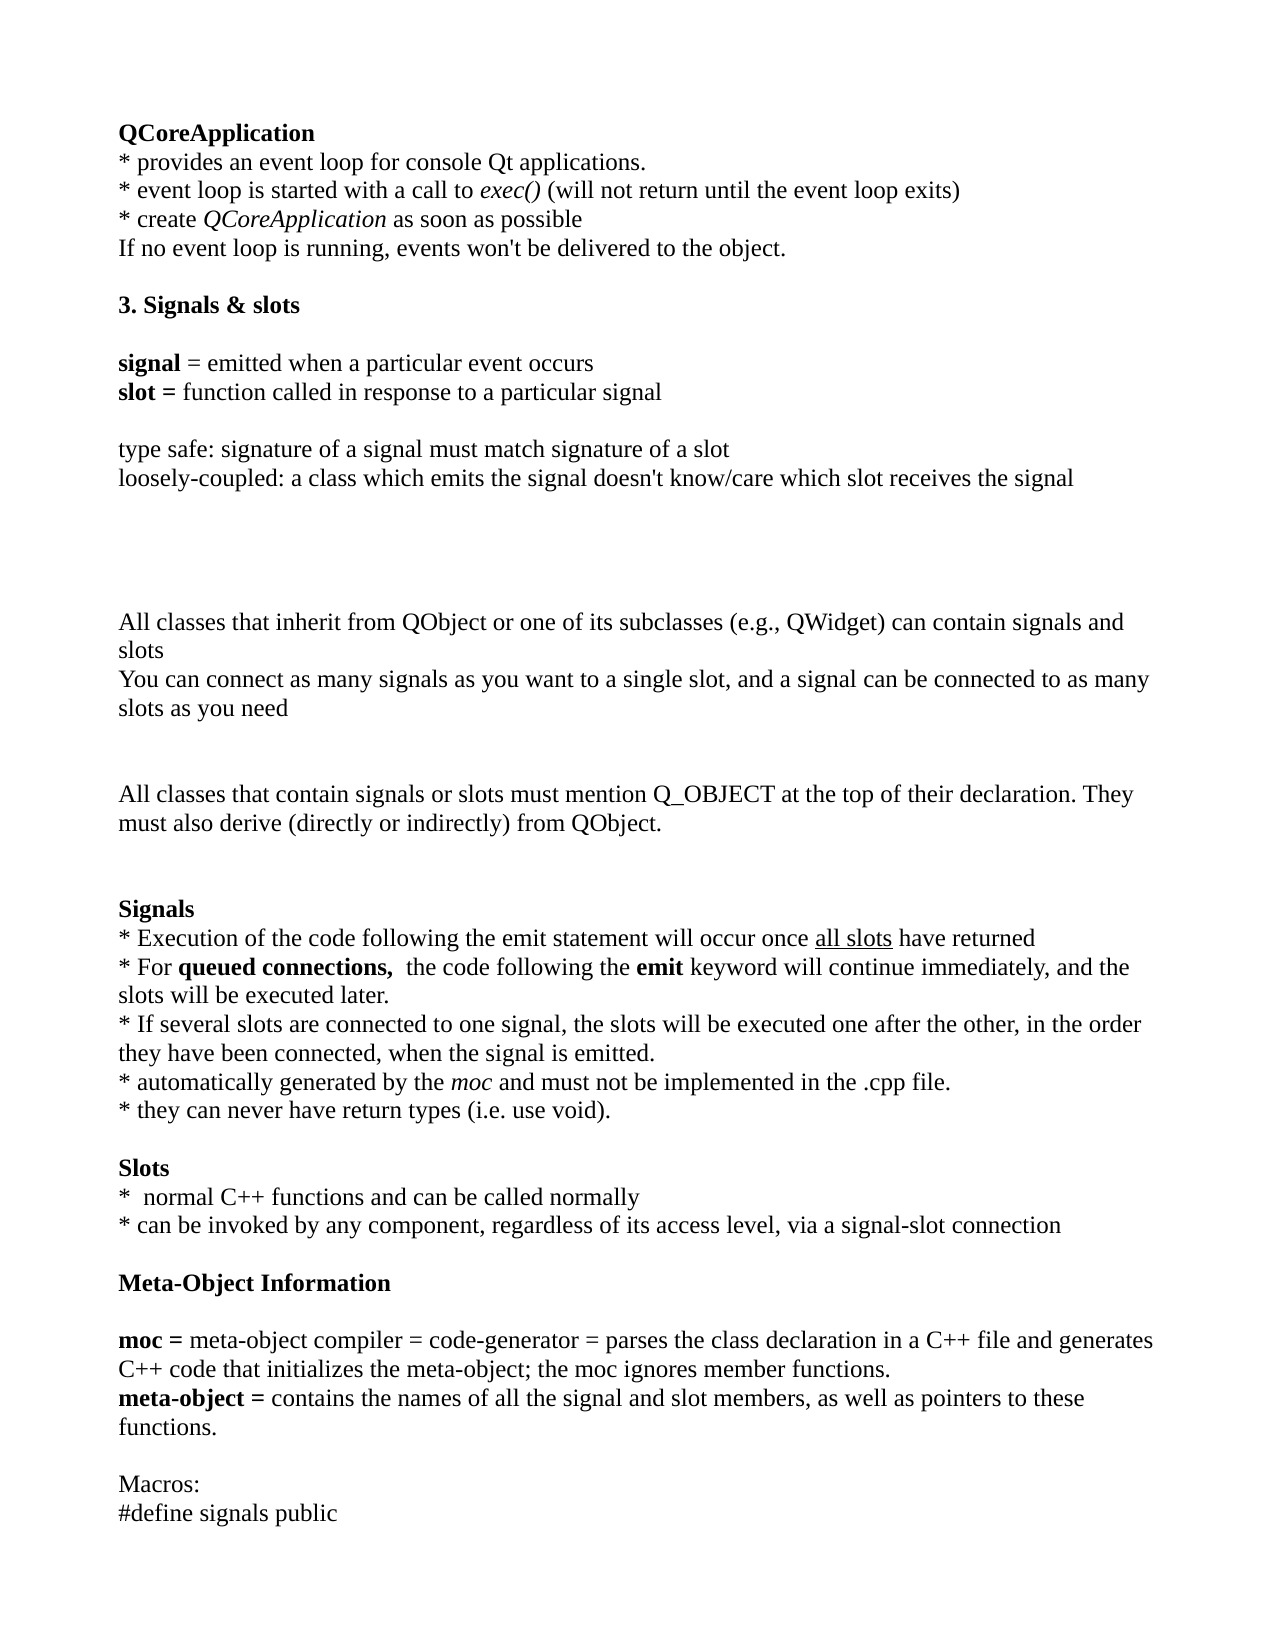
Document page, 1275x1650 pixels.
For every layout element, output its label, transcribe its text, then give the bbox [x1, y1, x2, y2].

text You can connect as many signals as you want to a single slot, and a signal can be connected to as many slots as you need [118, 664, 1157, 722]
text All classes that contain signals or slots must mention Q_OBJECT at the top of their declaration. They must also derive (directly or indirectly) from QObject. [118, 779, 1157, 837]
text signal = emitted when a particular event occurs [118, 348, 1157, 377]
text * automatically generated by the moc and must not be implemented in the .cpp file. [118, 1067, 1157, 1096]
text moc = meta-object compiler = code-generator = parses the class declaration in a C++ file and generates C++ code that initializes the meta-object; the moc ignores member functions. [118, 1326, 1157, 1383]
text Signals [118, 894, 1157, 923]
text Meta-Object Information [118, 1268, 1157, 1297]
text QCoreApplication [118, 118, 1157, 147]
text If no event loop is running, events won't be delivered to the object. [118, 233, 1157, 262]
text 3. Signals & slots [118, 291, 1157, 319]
text * can be invoked by any component, regardless of its access level, via a signal-slot connection [118, 1211, 1157, 1239]
text #define signals public [118, 1498, 1157, 1527]
text type safe: signature of a signal must match signature of a slot [118, 434, 1157, 463]
text Slots [118, 1153, 1157, 1182]
text * Execution of the code following the emit statement will occur once all slots have returned [118, 923, 1157, 952]
text * For queued connections, the code following the emit keyword will continue immediately, and the slots will be executed later. [118, 952, 1157, 1009]
text Macros: [118, 1469, 1157, 1498]
text slot = function called in response to a particular signal [118, 377, 1157, 406]
text * event loop is started with a call to exec() (will not return until the event loop exits) [118, 176, 1157, 204]
text * If several slots are connected to one signal, the slots will be executed one after the other, in the order they have been connected, when the signal is emitted. [118, 1009, 1157, 1067]
text loosely-coupled: a class which emits the signal doesn't know/care which slot receives the signal [118, 463, 1157, 492]
text * create QCoreApplication as soon as possible [118, 204, 1157, 233]
text * provides an event loop for console Qt applications. [118, 147, 1157, 176]
text * they can never have return types (i.e. use void). [118, 1096, 1157, 1124]
text meta-object = contains the names of all the signal and slot members, as well as pointers to these functions. [118, 1383, 1157, 1441]
text * normal C++ functions and can be called normally [118, 1182, 1157, 1211]
text All classes that inherit from QObject or one of its subclasses (e.g., QWidget) can contain signals and slots [118, 607, 1157, 664]
